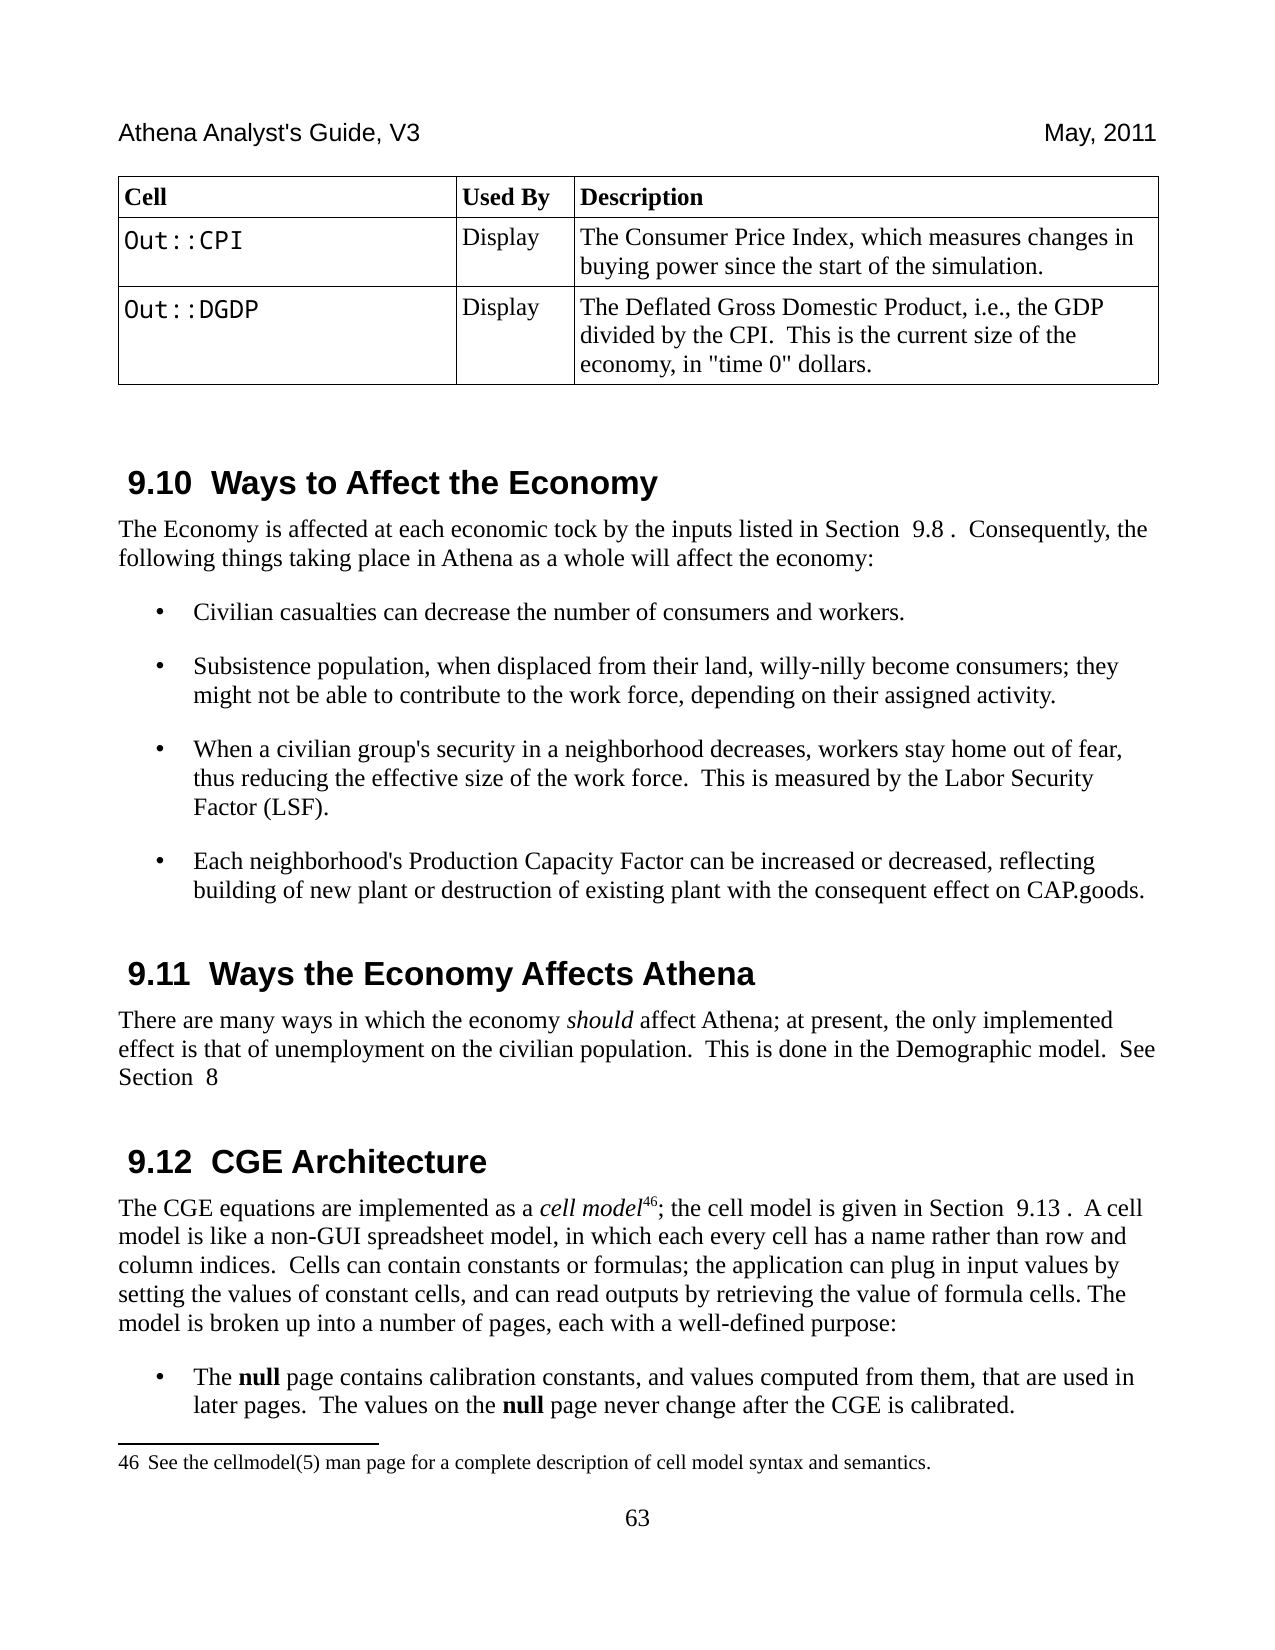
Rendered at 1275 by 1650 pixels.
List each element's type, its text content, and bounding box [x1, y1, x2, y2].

list The null page contains calibration constants, and values computed from them, that are used in later pages. The values on the null page never change after the CGE is calibrated. [156, 1362, 1157, 1419]
table_cell Out::CPI [119, 218, 456, 286]
table_cell The Consumer Price Index, which measures changes in buying power since the start of the simulation. [575, 218, 1158, 286]
table_cell The Deflated Gross Domestic Product, i.e., the GDP divided by the CPI. This is the current size of the economy, in "time 0" dollars. [575, 287, 1158, 383]
table_cell Out::DGDP [119, 287, 456, 383]
table_cell Display [457, 218, 574, 286]
subtitle CGE Architecture [118, 1142, 1157, 1180]
list Subsistence population, when displaced from their land, willy-nilly become consumers; they might not be able to contribute to the work force, depending on their assigned activity. [156, 651, 1157, 709]
subtitle Ways to Affect the Economy [118, 463, 1157, 501]
text The Economy is affected at each economic tock by the inputs listed in Section 9.8 . Consequently, the following things taking place in Athena as a whole will affect the economy: [118, 514, 1157, 571]
table_header Cell [119, 177, 456, 217]
list Each neighborhood's Production Capacity Factor can be increased or decreased, reflecting building of new plant or destruction of existing plant with the consequent effect on CAP.goods. [156, 846, 1157, 903]
list When a civilian group's security in a neighborhood decreases, workers stay home out of fear, thus reducing the effective size of the work force. This is measured by the Labor Security Factor (LSF). [156, 734, 1157, 820]
text There are many ways in which the economy should affect Athena; at present, the only implemented effect is that of unemployment on the civilian population. This is done in the Demographic model. See Section 8. [118, 1005, 1157, 1091]
table_header Used By [457, 177, 574, 217]
text See the cellmodel(5) man page for a complete description of cell model syntax and semantics. [118, 1449, 1157, 1474]
table_header Description [575, 177, 1158, 217]
table_cell Display [457, 287, 574, 383]
text The CGE equations are implemented as a cell model; the cell model is given in Section 9.13 . A cell model is like a non-GUI spreadsheet model, in which each every cell has a name rather than row and column indices. Cells can contain constants or formulas; the application can plug in input values by setting the values of constant cells, and can read outputs by retrieving the value of formula cells. The model is broken up into a number of pages, each with a well-defined purpose: [118, 1193, 1157, 1336]
subtitle Ways the Economy Affects Athena [118, 954, 1157, 992]
list Civilian casualties can decrease the number of consumers and workers. [156, 597, 1157, 626]
